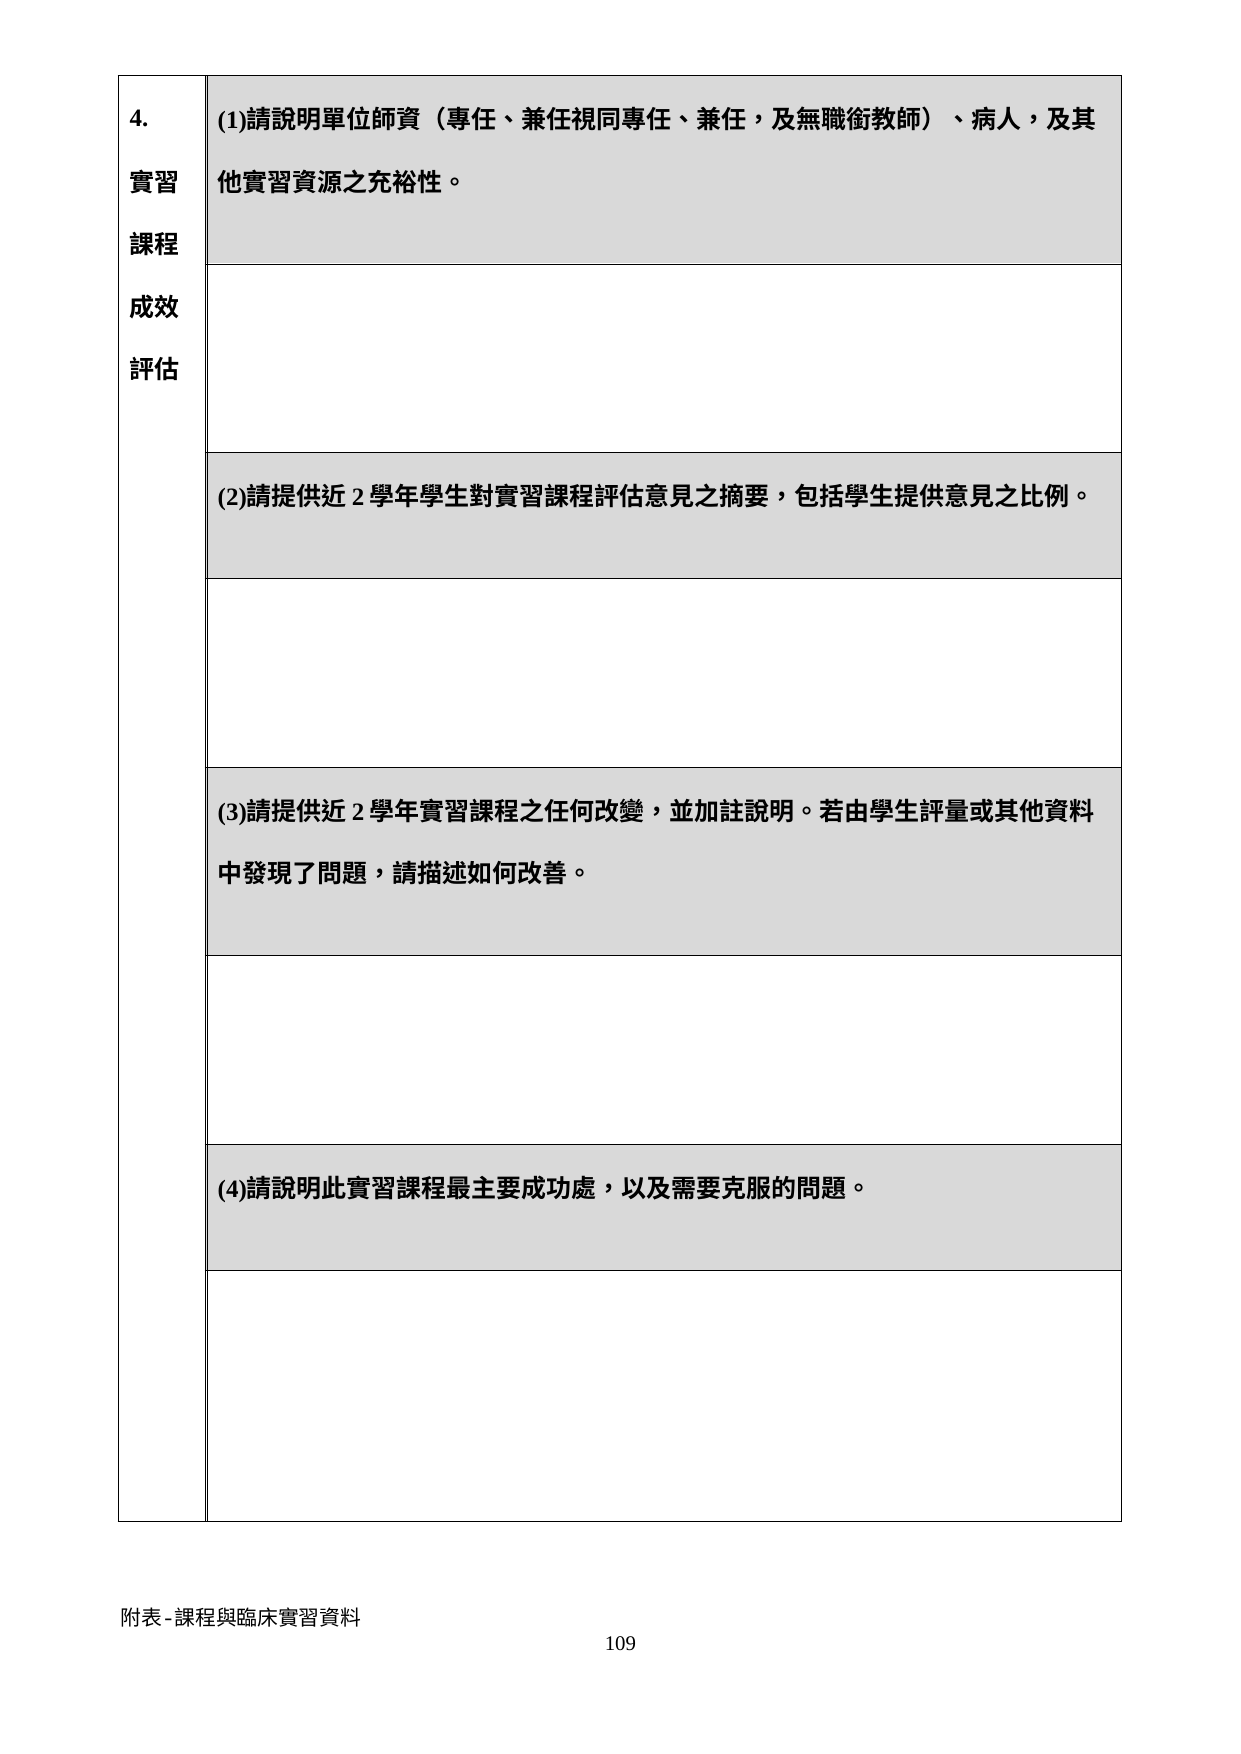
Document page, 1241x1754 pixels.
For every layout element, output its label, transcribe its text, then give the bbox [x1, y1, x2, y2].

table_cell (1)請說明單位師資（專任、兼任視同專任、兼任，及無職銜教師）、病人，及其他實習資源之充裕性。 [208, 76, 1121, 263]
table_cell [208, 956, 1121, 1144]
table_cell 4. 實習課程成效評估 [119, 76, 205, 1521]
table_cell [208, 265, 1121, 452]
table_cell (3)請提供近2學年實習課程之任何改變，並加註說明。若由學生評量或其他資料中發現了問題，請描述如何改善。 [208, 768, 1121, 955]
table_cell (4)請說明此實習課程最主要成功處，以及需要克服的問題。 [208, 1145, 1121, 1270]
table_cell [208, 579, 1121, 767]
table_cell [208, 1271, 1121, 1521]
table_cell (2)請提供近2學年學生對實習課程評估意見之摘要，包括學生提供意見之比例。 [208, 453, 1121, 578]
